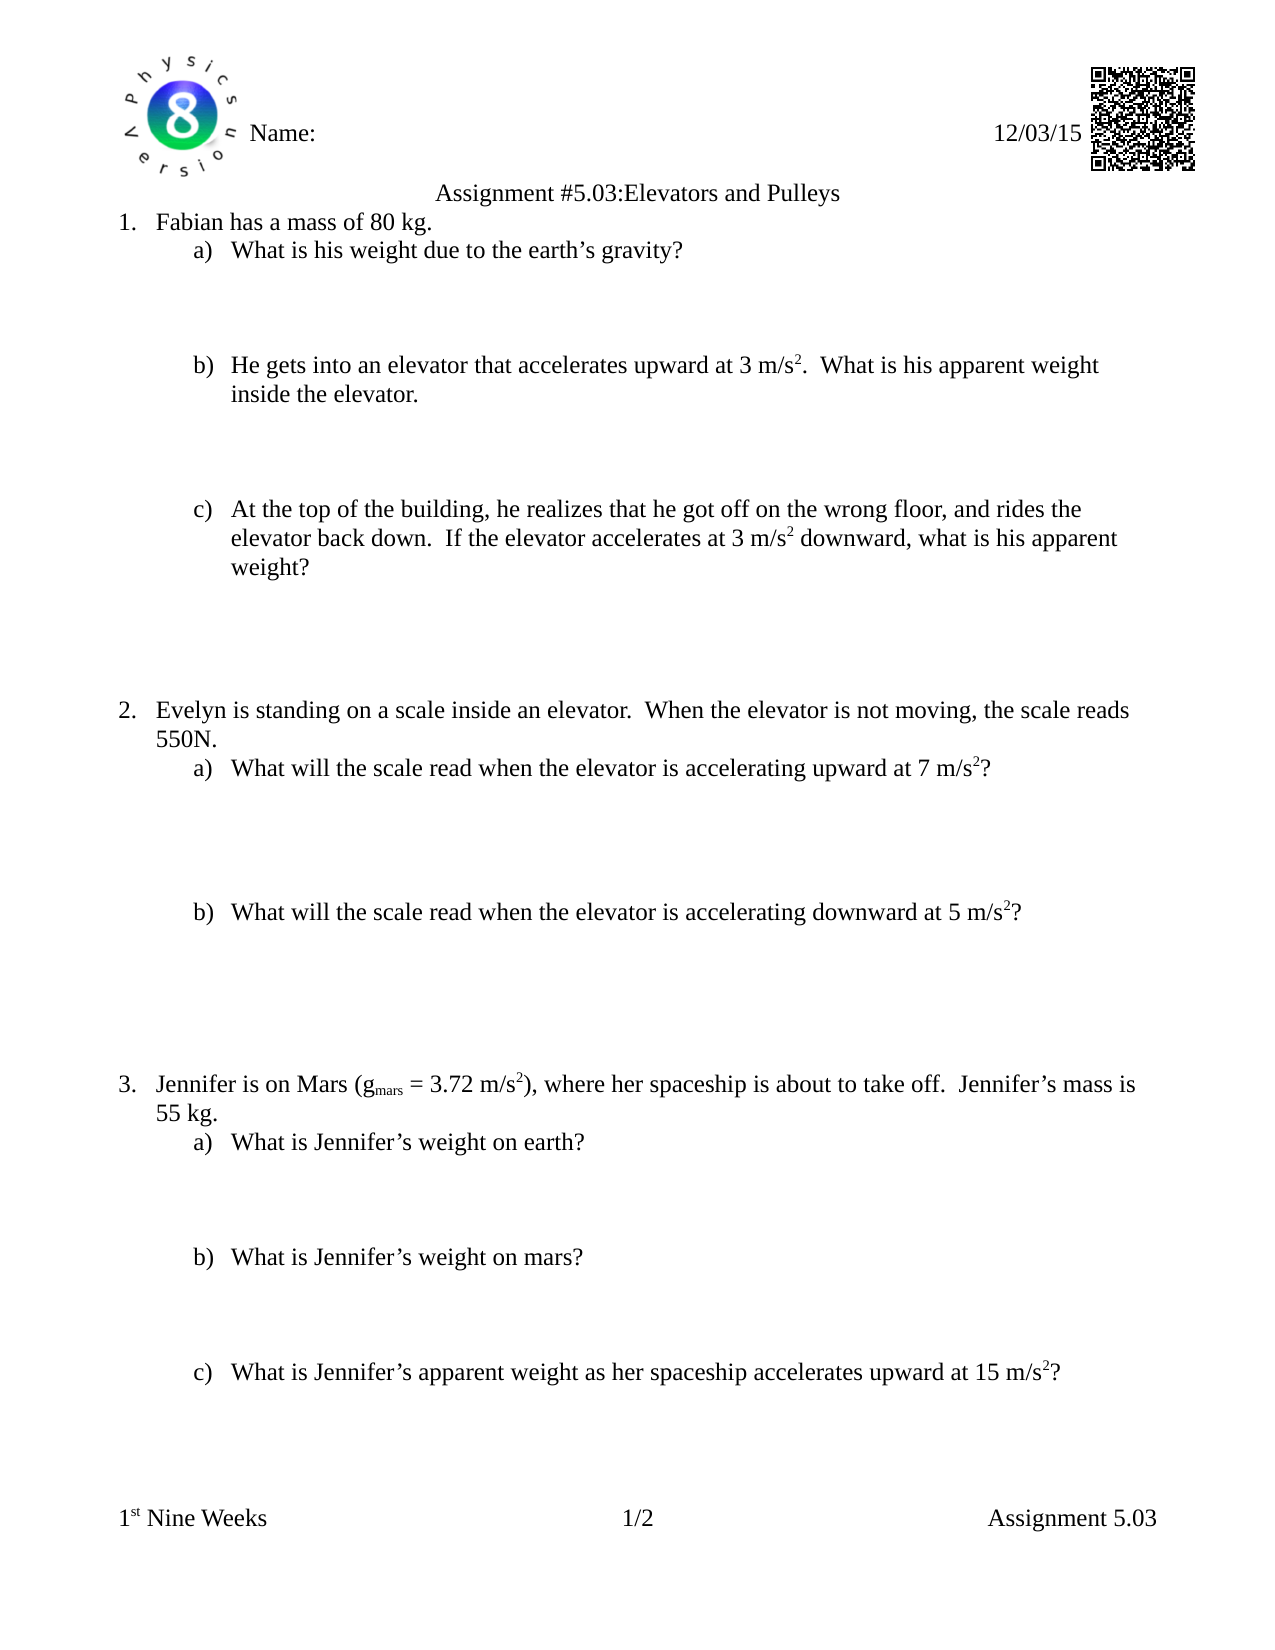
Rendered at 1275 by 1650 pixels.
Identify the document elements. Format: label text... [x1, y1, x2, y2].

list What is Jennifer’s apparent weight as her spaceship accelerates upward at 15 m/s2? [193, 1357, 1157, 1386]
picture [1082, 58, 1203, 179]
list What is his weight due to the earth’s gravity? [193, 236, 1157, 264]
list What is Jennifer’s weight on earth? [193, 1127, 1157, 1156]
list What is Jennifer’s weight on mars? [193, 1242, 1157, 1271]
list Fabian has a mass of 80 kg. [118, 207, 1157, 236]
list Evelyn is standing on a scale inside an elevator. When the elevator is not moving, the scale reads 550N. [118, 696, 1157, 753]
list He gets into an elevator that accelerates upward at 3 m/s2. What is his apparent weight inside the elevator. [193, 351, 1157, 408]
picture [124, 56, 237, 177]
list What will the scale read when the elevator is accelerating downward at 5 m/s2? [193, 897, 1157, 926]
list At the top of the building, he realizes that he got off on the wrong floor, and rides the elevator back down. If the elevator accelerates at 3 m/s2 downward, what is his apparent weight? [193, 494, 1157, 581]
text Assignment #5.03:Elevators and Pulleys [118, 176, 1157, 207]
list What will the scale read when the elevator is accelerating upward at 7 m/s2? [193, 753, 1157, 782]
list Jennifer is on Mars (gmars = 3.72 m/s2), where her spaceship is about to take off. Jennifer’s mass is 55 kg. [118, 1069, 1157, 1127]
